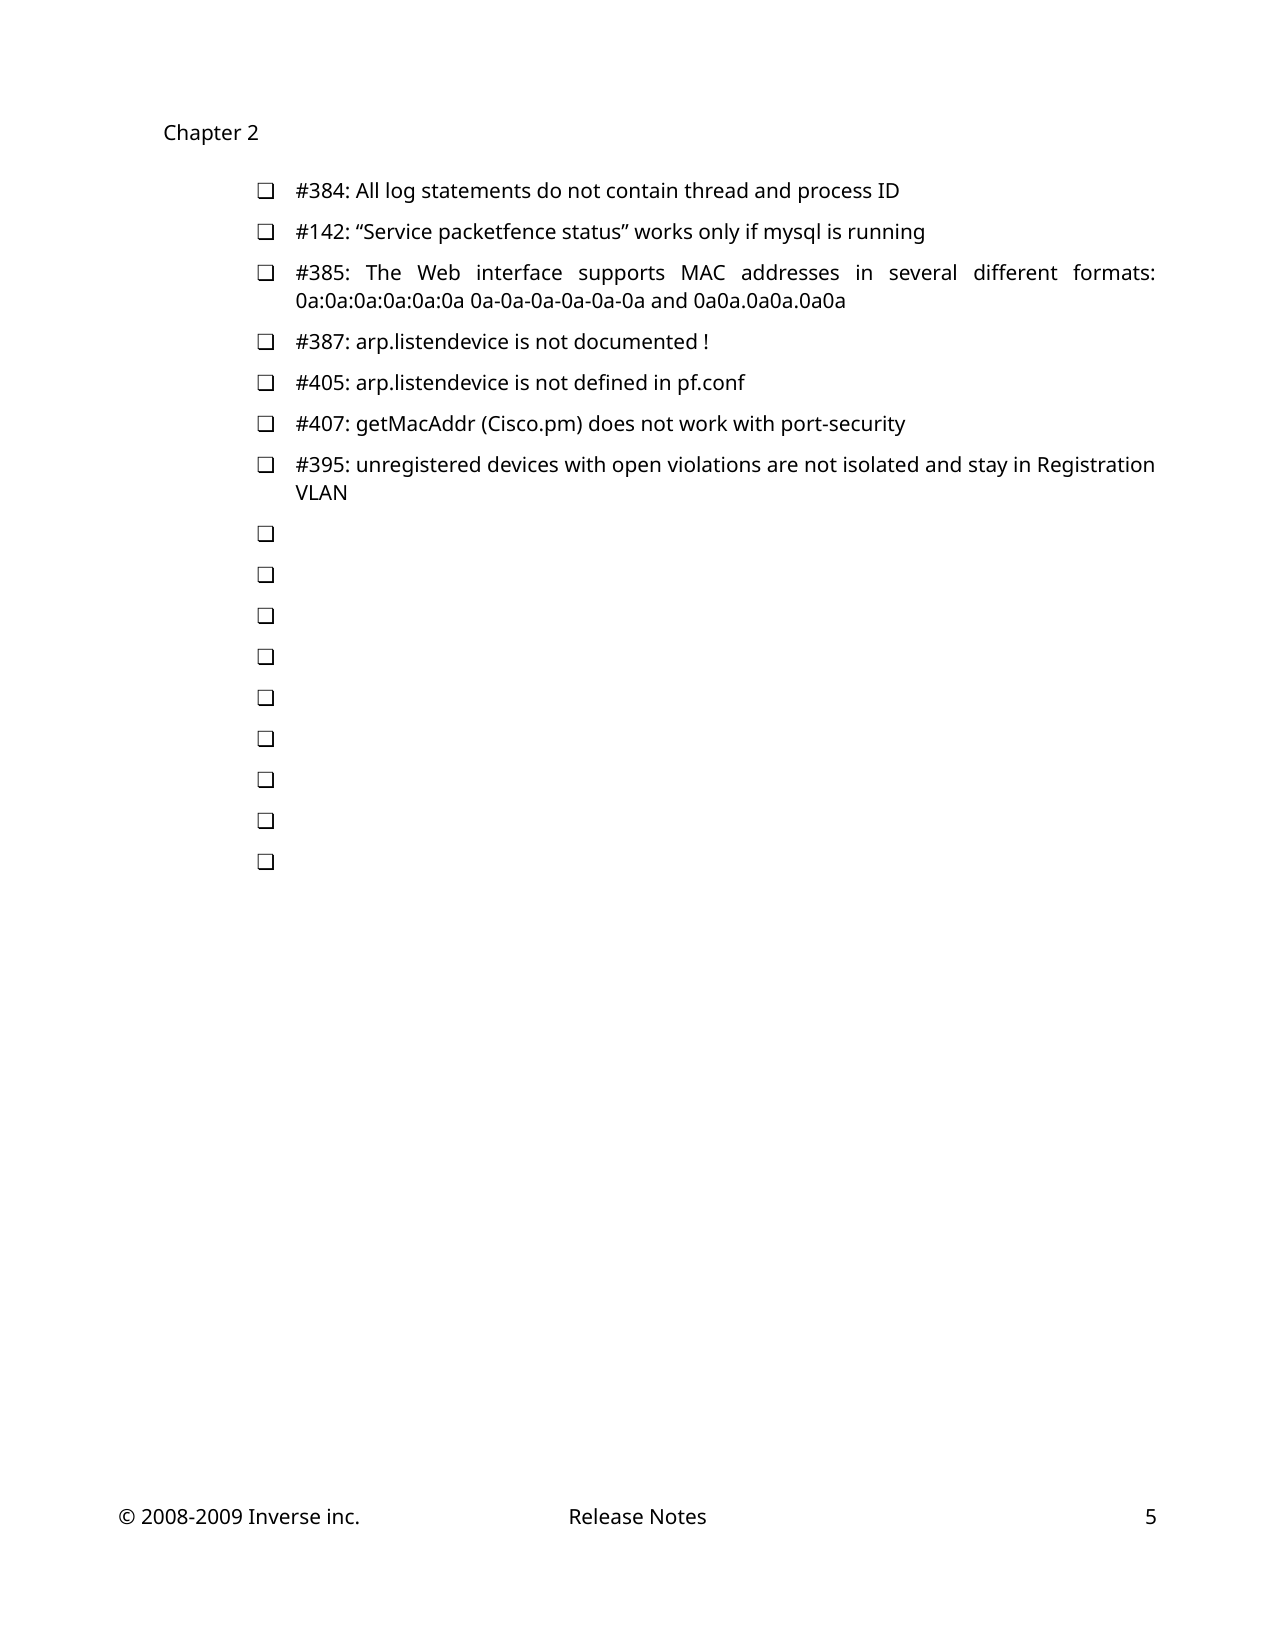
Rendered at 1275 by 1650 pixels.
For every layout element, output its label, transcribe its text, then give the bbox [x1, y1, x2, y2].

list ❏ [256, 642, 1157, 671]
list ❏ #385: The Web interface supports MAC addresses in several different formats: 0a:0a:0a:0a:0a:0a 0a-0a-0a-0a-0a-0a and 0a0a.0a0a.0a0a [256, 258, 1157, 315]
list ❏ #405: arp.listendevice is not defined in pf.conf [256, 368, 1157, 397]
list ❏ [256, 560, 1157, 589]
list ❏ #387: arp.listendevice is not documented ! [256, 327, 1157, 356]
list ❏ [256, 724, 1157, 753]
list ❏ #384: All log statements do not contain thread and process ID [256, 176, 1157, 204]
list ❏ [256, 519, 1157, 548]
list ❏ [256, 847, 1157, 875]
list ❏ #407: getMacAddr (Cisco.pm) does not work with port-security [256, 409, 1157, 438]
list ❏ [256, 765, 1157, 793]
list ❏ #395: unregistered devices with open violations are not isolated and stay in Registration VLAN [256, 450, 1157, 507]
list ❏ [256, 806, 1157, 834]
list ❏ #142: “Service packetfence status” works only if mysql is running [256, 217, 1157, 245]
list ❏ [256, 601, 1157, 630]
list ❏ [256, 683, 1157, 712]
